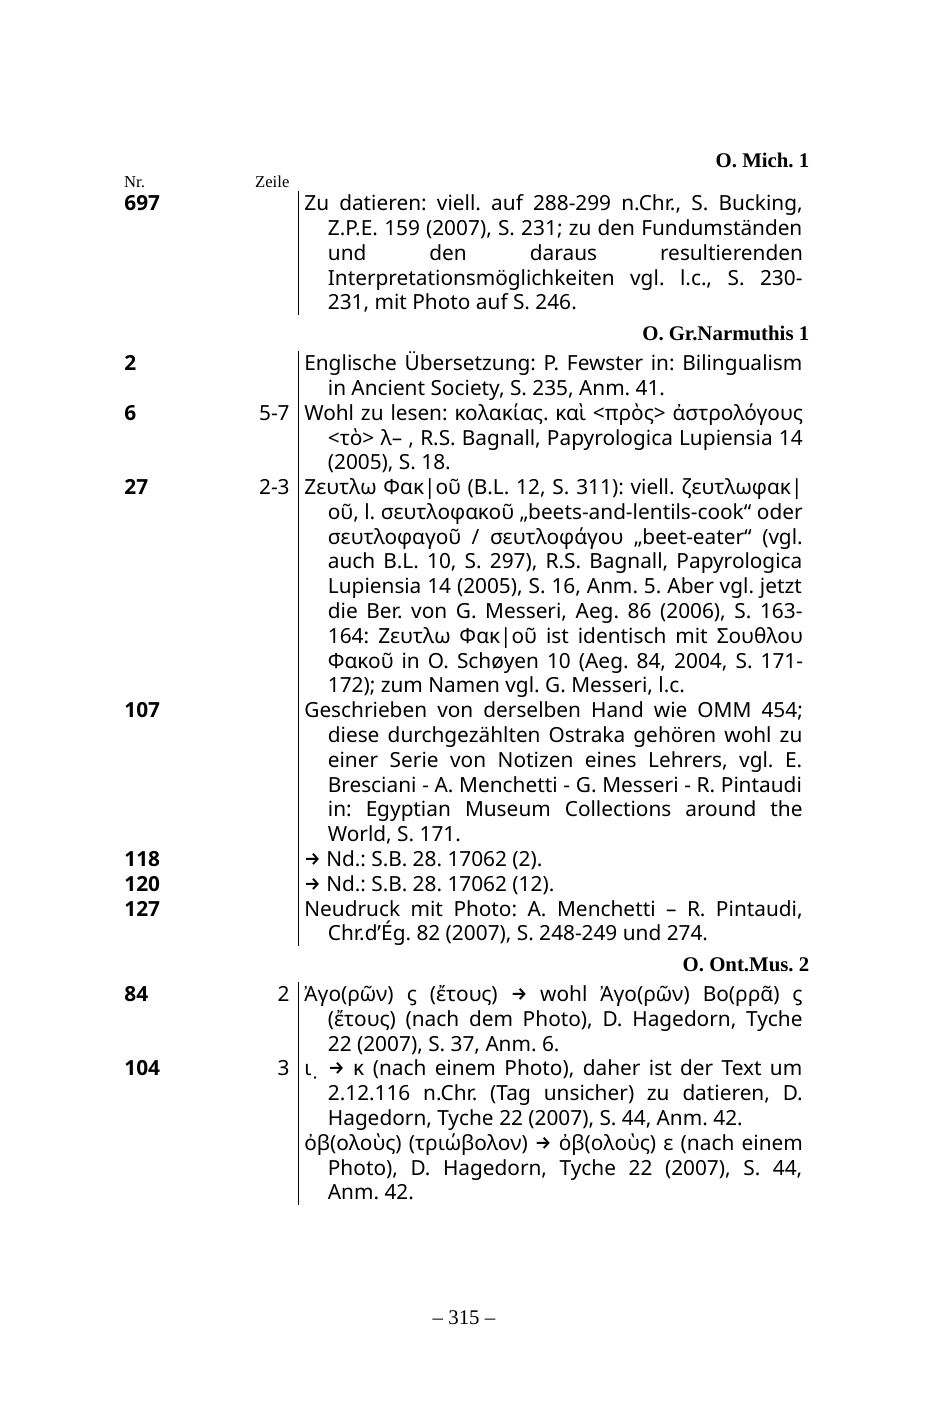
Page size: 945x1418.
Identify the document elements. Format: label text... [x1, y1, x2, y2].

table_cell Geschrieben von derselben Hand wie OMM 454; diese durchgezählten Ostraka gehören wohl zu einer Serie von Notizen eines Lehrers, vgl. E. Bresciani - A. Menchetti - G. Messeri - R. Pintaudi in: Egyptian Museum Collections around the World, S. 171. [299, 698, 809, 847]
table_cell 6 [118, 400, 207, 475]
table_cell [207, 1130, 298, 1205]
table_cell ὀβ(ολοὺς) (τριώβολον) → ὀβ(ολοὺς) ε (nach einem Photo), D. Hagedorn, Tyche 22 (2007), S. 44, Anm. 42. [299, 1130, 809, 1205]
table_cell Ζευτλω Φακ|οῦ (B.L. 12, S. 311): viell. ζευτλωφακ|οῦ, l. σευτλοφακοῦ „beets-and-lentils-cook“ oder σευτλοφαγοῦ / σευτλοφάγου „beet-eater“ (vgl. auch B.L. 10, S. 297), R.S. Bagnall, Papyrologica Lupiensia 14 (2005), S. 16, Anm. 5. Aber vgl. jetzt die Ber. von G. Messeri, Aeg. 86 (2006), S. 163-164: Ζευτλω Φακ|οῦ ist identisch mit Σουθλου Φακοῦ in O. Schøyen 10 (Aeg. 84, 2004, S. 171-172); zum Namen vgl. G. Messeri, l.c. [299, 475, 809, 698]
table_header Englische Übersetzung: P. Fewster in: Bilingualism in Ancient Society, S. 235, Anm. 41. [299, 351, 809, 400]
table_cell Wohl zu lesen: κολακίας. καὶ <πρὸς> ἀστρολόγους <τὸ> λ– , R.S. Bagnall, Papyrologica Lupiensia 14 (2005), S. 18. [299, 400, 809, 475]
table_cell → Nd.: S.B. 28. 17062 (12). [299, 871, 809, 896]
table_cell 697 [118, 191, 298, 315]
table_cell 3 [207, 1056, 298, 1130]
table_header 2 [207, 982, 298, 1056]
subtitle O. Gr.Narmuthis 1 [118, 321, 809, 345]
table_cell 107 [118, 698, 298, 847]
table_header 2 [118, 351, 298, 400]
table_cell 104 [118, 1056, 207, 1130]
table_cell [118, 1130, 207, 1205]
table_cell 2-3 [207, 475, 298, 698]
subtitle O. Ont.Mus. 2 [118, 952, 809, 976]
table_cell 118 [118, 847, 298, 871]
table_cell Neudruck mit Photo: A. Menchetti – R. Pintaudi, Chr.d’Ég. 82 (2007), S. 248-249 und 274. [299, 896, 809, 946]
table_header 84 [118, 982, 207, 1056]
table_cell → Nd.: S.B. 28. 17062 (2). [299, 847, 809, 871]
table_cell 5-7 [207, 400, 298, 475]
table_header Ἀγο(ρῶν) ϛ (ἔτους) → wohl Ἀγο(ρῶν) Βο(ρρᾶ) ϛ (ἔτους) (nach dem Photo), D. Hagedorn, Tyche 22 (2007), S. 37, Anm. 6. [299, 982, 809, 1056]
table_cell 127 [118, 896, 298, 946]
table_cell 120 [118, 871, 298, 896]
table_cell ι ̣ → κ (nach einem Photo), daher ist der Text um 2.12.116 n.Chr. (Tag unsicher) zu datieren, D. Hagedorn, Tyche 22 (2007), S. 44, Anm. 42. [299, 1056, 809, 1130]
table_cell Zu datieren: viell. auf 288-299 n.Chr., S. Bucking, Z.P.E. 159 (2007), S. 231; zu den Fundumständen und den daraus resultierenden Interpretationsmöglichkeiten vgl. l.c., S. 230-231, mit Photo auf S. 246. [299, 191, 809, 315]
table_cell 27 [118, 475, 207, 698]
